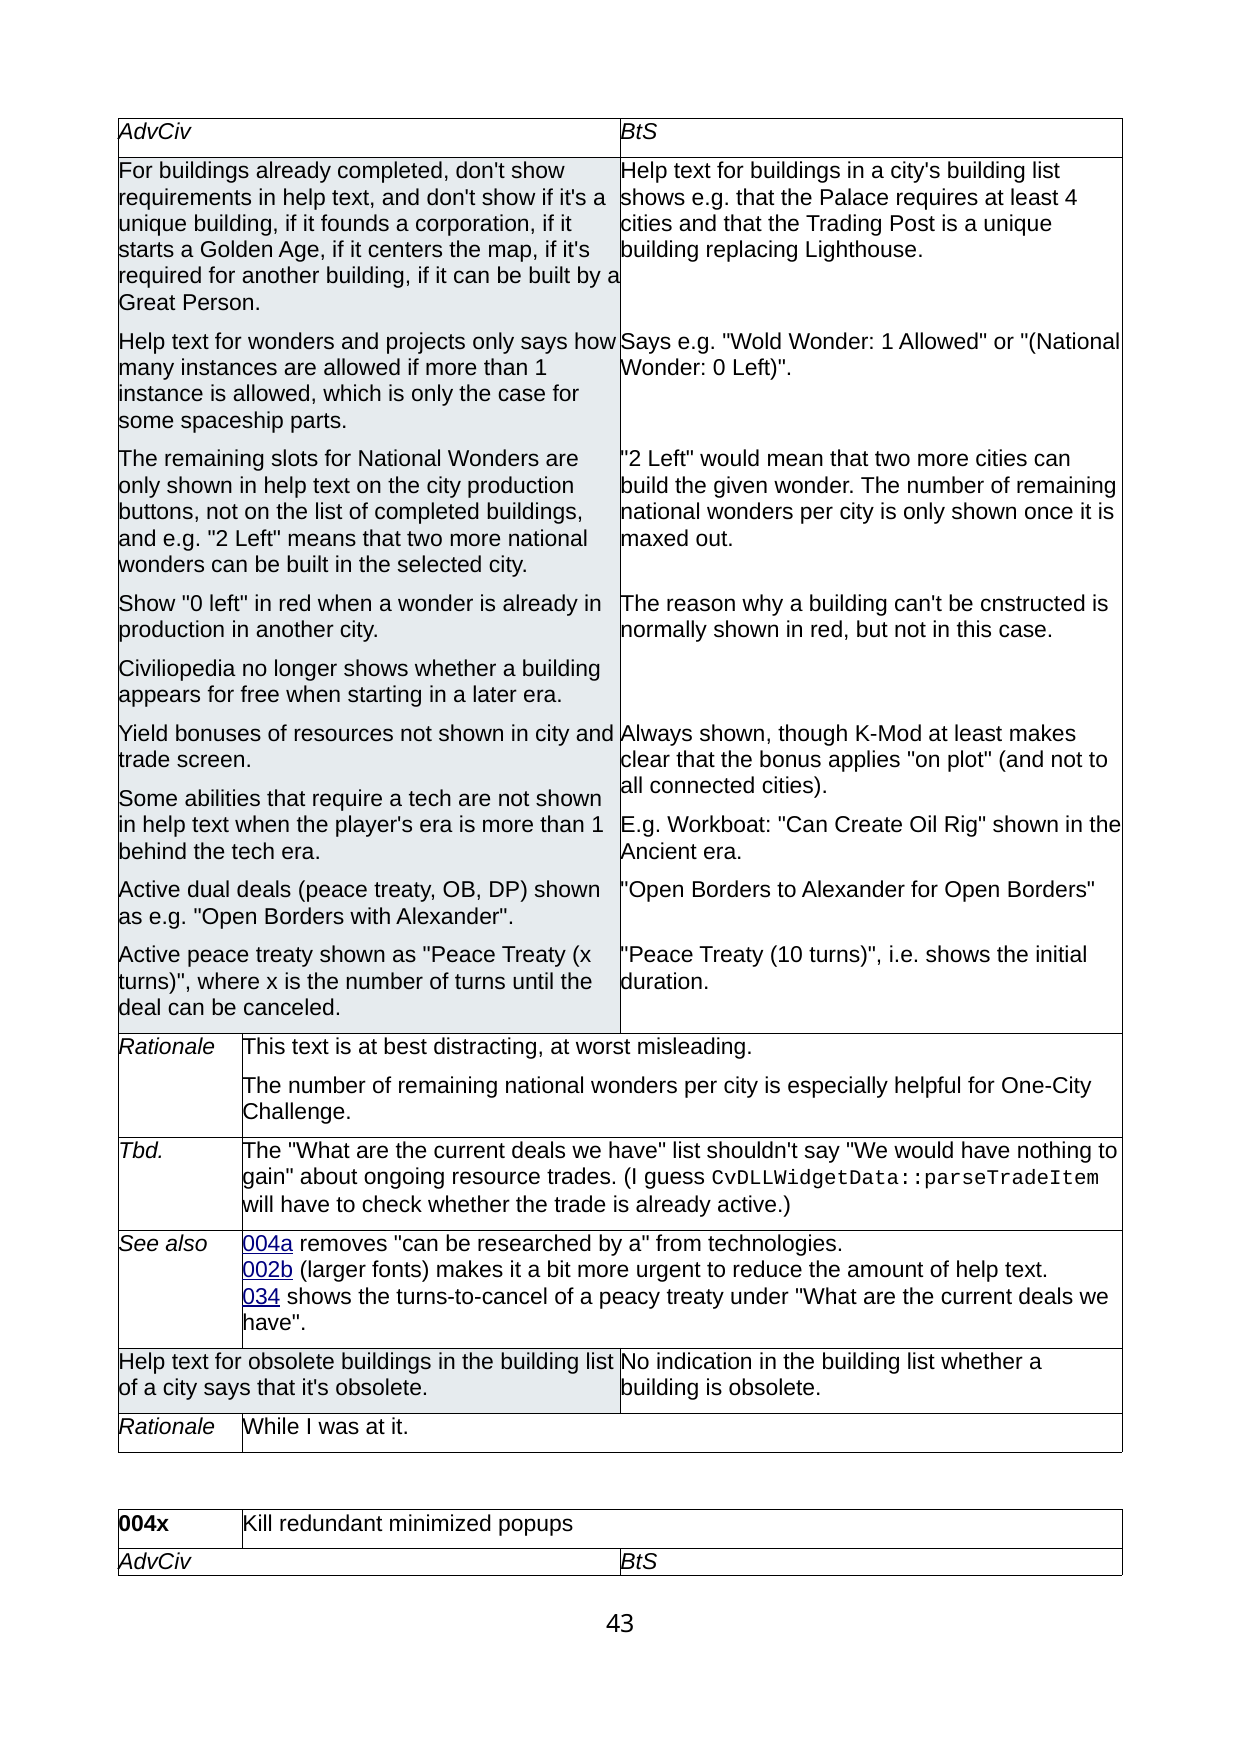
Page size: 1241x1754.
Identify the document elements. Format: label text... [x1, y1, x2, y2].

table_header Kill redundant minimized popups [243, 1510, 1122, 1548]
table_cell 004a removes "can be researched by a" from technologies. 002b (larger fonts) makes it a bit more urgent to reduce the amount of help text. 034 shows the turns-to-cancel of a peacy treaty under "What are the current deals we have". [243, 1231, 1122, 1348]
table_cell While I was at it. [243, 1414, 1122, 1452]
table_cell AdvCiv [119, 119, 620, 157]
table_cell Help text for buildings in a city's building list shows e.g. that the Palace requires at least 4 cities and that the Trading Post is a unique building replacing Lighthouse. Says e.g. "Wold Wonder: 1 Allowed" or "(National Wonder: 0 Left)". "2 Left" would mean that two more cities can build the given wonder. The number of remaining national wonders per city is only shown once it is maxed out. The reason why a building can't be cnstructed is normally shown in red, but not in this case. Always shown, though K-Mod at least makes clear that the bonus applies "on plot" (and not to all connected cities). E.g. Workboat: "Can Create Oil Rig" shown in the Ancient era. "Open Borders to Alexander for Open Borders" "Peace Treaty (10 turns)", i.e. shows the initial duration. [621, 158, 1122, 1033]
table_cell BtS [621, 119, 1122, 157]
table_cell BtS [621, 1549, 1122, 1575]
table_cell Help text for obsolete buildings in the building list of a city says that it's obsolete. [119, 1349, 620, 1413]
table_cell The "What are the current deals we have" list shouldn't say "We would have nothing to gain" about ongoing resource trades. (I guess CvDLLWidgetData::parseTradeItem will have to check whether the trade is already active.) [243, 1138, 1122, 1230]
table_cell No indication in the building list whether a building is obsolete. [621, 1349, 1122, 1413]
table_header 004x [119, 1510, 242, 1548]
table_cell Rationale [119, 1034, 242, 1137]
table_cell For buildings already completed, don't show requirements in help text, and don't show if it's a unique building, if it founds a corporation, if it starts a Golden Age, if it centers the map, if it's required for another building, if it can be built by a Great Person. Help text for wonders and projects only says how many instances are allowed if more than 1 instance is allowed, which is only the case for some spaceship parts. The remaining slots for National Wonders are only shown in help text on the city production buttons, not on the list of completed buildings, and e.g. "2 Left" means that two more national wonders can be built in the selected city. Show "0 left" in red when a wonder is already in production in another city. Civiliopedia no longer shows whether a building appears for free when starting in a later era. Yield bonuses of resources not shown in city and trade screen. Some abilities that require a tech are not shown in help text when the player's era is more than 1 behind the tech era. Active dual deals (peace treaty, OB, DP) shown as e.g. "Open Borders with Alexander". Active peace treaty shown as "Peace Treaty (x turns)", where x is the number of turns until the deal can be canceled. [119, 158, 620, 1033]
table_cell This text is at best distracting, at worst misleading. The number of remaining national wonders per city is especially helpful for One-City Challenge. [243, 1034, 1122, 1137]
table_cell See also [119, 1231, 242, 1348]
table_cell Tbd. [119, 1138, 242, 1230]
table_cell AdvCiv [119, 1549, 620, 1575]
table_cell Rationale [119, 1414, 242, 1452]
